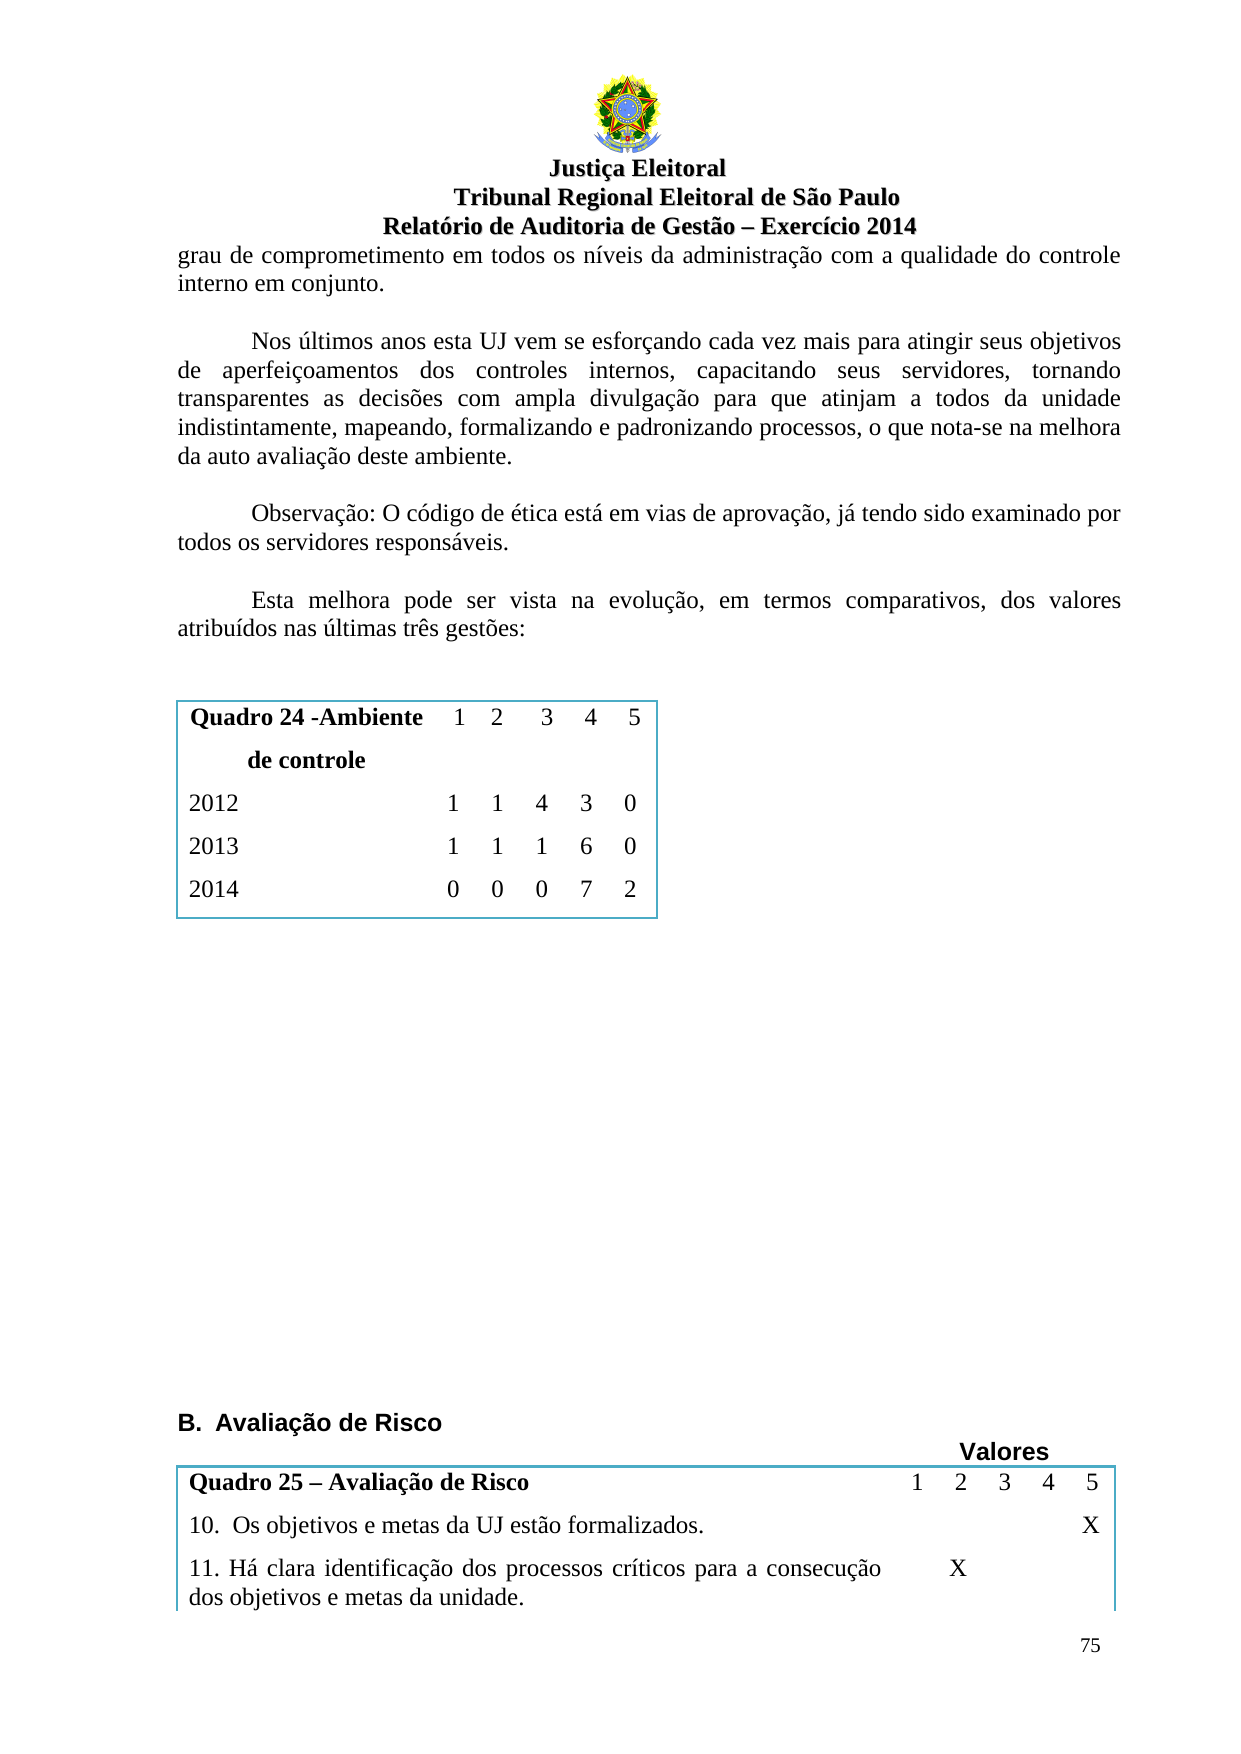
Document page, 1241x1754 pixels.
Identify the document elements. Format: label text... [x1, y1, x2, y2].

table_cell [1026, 1554, 1070, 1611]
list Avaliação de Risco [177, 1408, 1122, 1437]
table_header 1 2 3 4 5 [436, 702, 656, 788]
table_header 1 2 3 4 5 [893, 1468, 1114, 1511]
table_cell 0 [480, 874, 524, 917]
table_header Quadro 24 -Ambiente de controle [178, 702, 436, 788]
table_cell 2012 [178, 788, 436, 831]
table_cell 2014 [178, 874, 436, 917]
table_cell 4 [524, 788, 568, 831]
table_header Quadro 25 – Avaliação de Risco [178, 1468, 893, 1511]
table_cell 1 [480, 831, 524, 874]
text Valores [886, 1437, 1122, 1465]
table_cell 2013 [178, 831, 436, 874]
table_cell 0 [613, 831, 656, 874]
table_cell 0 [524, 874, 568, 917]
table_cell 6 [569, 831, 613, 874]
table_cell 11. Há clara identificação dos processos críticos para a consecução dos objetivos e metas da unidade. [178, 1554, 893, 1611]
table_cell 2 [613, 874, 656, 917]
table_cell 0 [613, 788, 656, 831]
table_cell 1 [436, 788, 480, 831]
text grau de comprometimento em todos os níveis da administração com a qualidade do controle interno em conjunto. [177, 240, 1122, 297]
text Observação: O código de ética está em vias de aprovação, já tendo sido examinado por todos os servidores responsáveis. [177, 498, 1122, 556]
text Nos últimos anos esta UJ vem se esforçando cada vez mais para atingir seus objetivos de aperfeiçoamentos dos controles internos, capacitando seus servidores, tornando transparentes as decisões com ampla divulgação para que atinjam a todos da unidade indistintamente, mapeando, formalizando e padronizando processos, o que nota-se na melhora da auto avaliação deste ambiente. [177, 326, 1122, 470]
table_cell X [938, 1554, 982, 1611]
table_cell [893, 1554, 938, 1611]
table_cell [982, 1554, 1026, 1611]
table_cell 1 [480, 788, 524, 831]
table_cell 10. Os objetivos e metas da UJ estão formalizados. [178, 1511, 893, 1553]
table_cell 0 [436, 874, 480, 917]
text Esta melhora pode ser vista na evolução, em termos comparativos, dos valores atribuídos nas últimas três gestões: [177, 585, 1122, 642]
table_cell 1 [436, 831, 480, 874]
table_cell 3 [569, 788, 613, 831]
table_cell 7 [569, 874, 613, 917]
table_cell [938, 1511, 982, 1553]
table_cell 1 [524, 831, 568, 874]
table_cell [893, 1511, 938, 1553]
table_cell [982, 1511, 1026, 1553]
table_cell X [1070, 1511, 1114, 1553]
table_cell [1026, 1511, 1070, 1553]
table_cell [1070, 1554, 1114, 1611]
